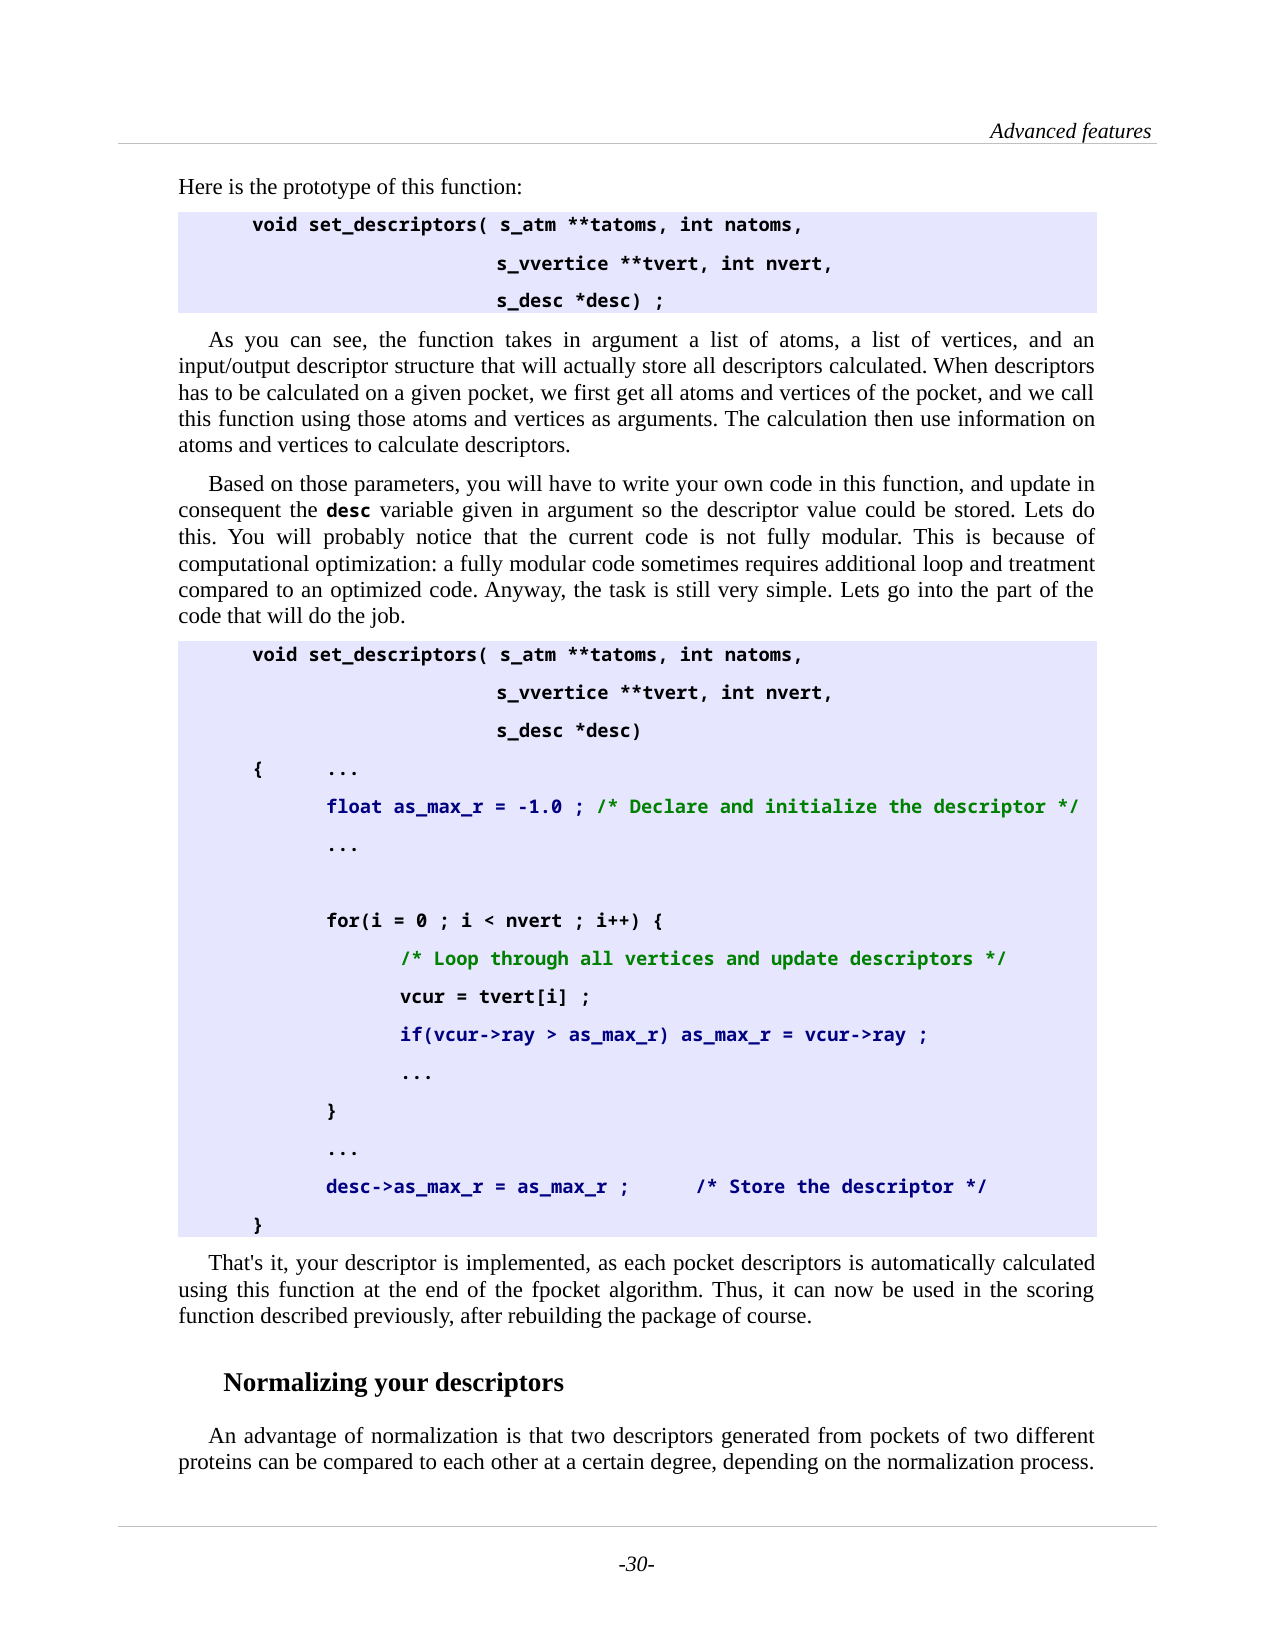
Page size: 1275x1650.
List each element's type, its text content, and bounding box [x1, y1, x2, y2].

text desc->as_max_r = as_max_r ; /* Store the descriptor */ [178, 1173, 1097, 1199]
text vcur = tvert[i] ; [178, 983, 1097, 1009]
text An advantage of normalization is that two descriptors generated from pockets of two different proteins can be compared to each other at a certain degree, depending on the normalization process. [178, 1422, 1097, 1474]
text s_desc *desc) ; [178, 288, 1097, 313]
text ... [178, 831, 1097, 857]
text ... [178, 1135, 1097, 1161]
text s_vvertice **tvert, int nvert, [178, 250, 1097, 275]
subtitle Normalizing your descriptors [223, 1367, 1157, 1398]
text ... [178, 1059, 1097, 1085]
text s_desc *desc) [178, 717, 1097, 743]
text { ... [178, 755, 1097, 781]
text void set_descriptors( s_atm **tatoms, int natoms, [178, 641, 1097, 667]
text void set_descriptors( s_atm **tatoms, int natoms, [178, 212, 1097, 237]
text /* Loop through all vertices and update descriptors */ [178, 945, 1097, 971]
text s_vvertice **tvert, int nvert, [178, 679, 1097, 705]
text } [178, 1211, 1097, 1237]
text for(i = 0 ; i < nvert ; i++) { [178, 907, 1097, 933]
text Here is the prototype of this function: [178, 173, 1097, 199]
text } [178, 1097, 1097, 1123]
text float as_max_r = -1.0 ; /* Declare and initialize the descriptor */ [178, 793, 1097, 819]
text As you can see, the function takes in argument a list of atoms, a list of vertices, and an input/output descriptor structure that will actually store all descriptors calculated. When descriptors has to be calculated on a given pocket, we first get all atoms and vertices of the pocket, and we call this function using those atoms and vertices as arguments. The calculation then use information on atoms and vertices to calculate descriptors. [178, 326, 1097, 458]
text That's it, your descriptor is implemented, as each pocket descriptors is automatically calculated using this function at the end of the fpocket algorithm. Thus, it can now be used in the scoring function described previously, after rebuilding the package of course. [178, 1249, 1097, 1328]
text if(vcur->ray > as_max_r) as_max_r = vcur->ray ; [178, 1021, 1097, 1047]
text Based on those parameters, you will have to write your own code in this function, and update in consequent the desc variable given in argument so the descriptor value could be stored. Lets do this. You will probably notice that the current code is not fully modular. This is because of computational optimization: a fully modular code sometimes requires additional loop and treatment compared to an optimized code. Anyway, the task is still very simple. Lets go into the part of the code that will do the job. [178, 470, 1097, 629]
